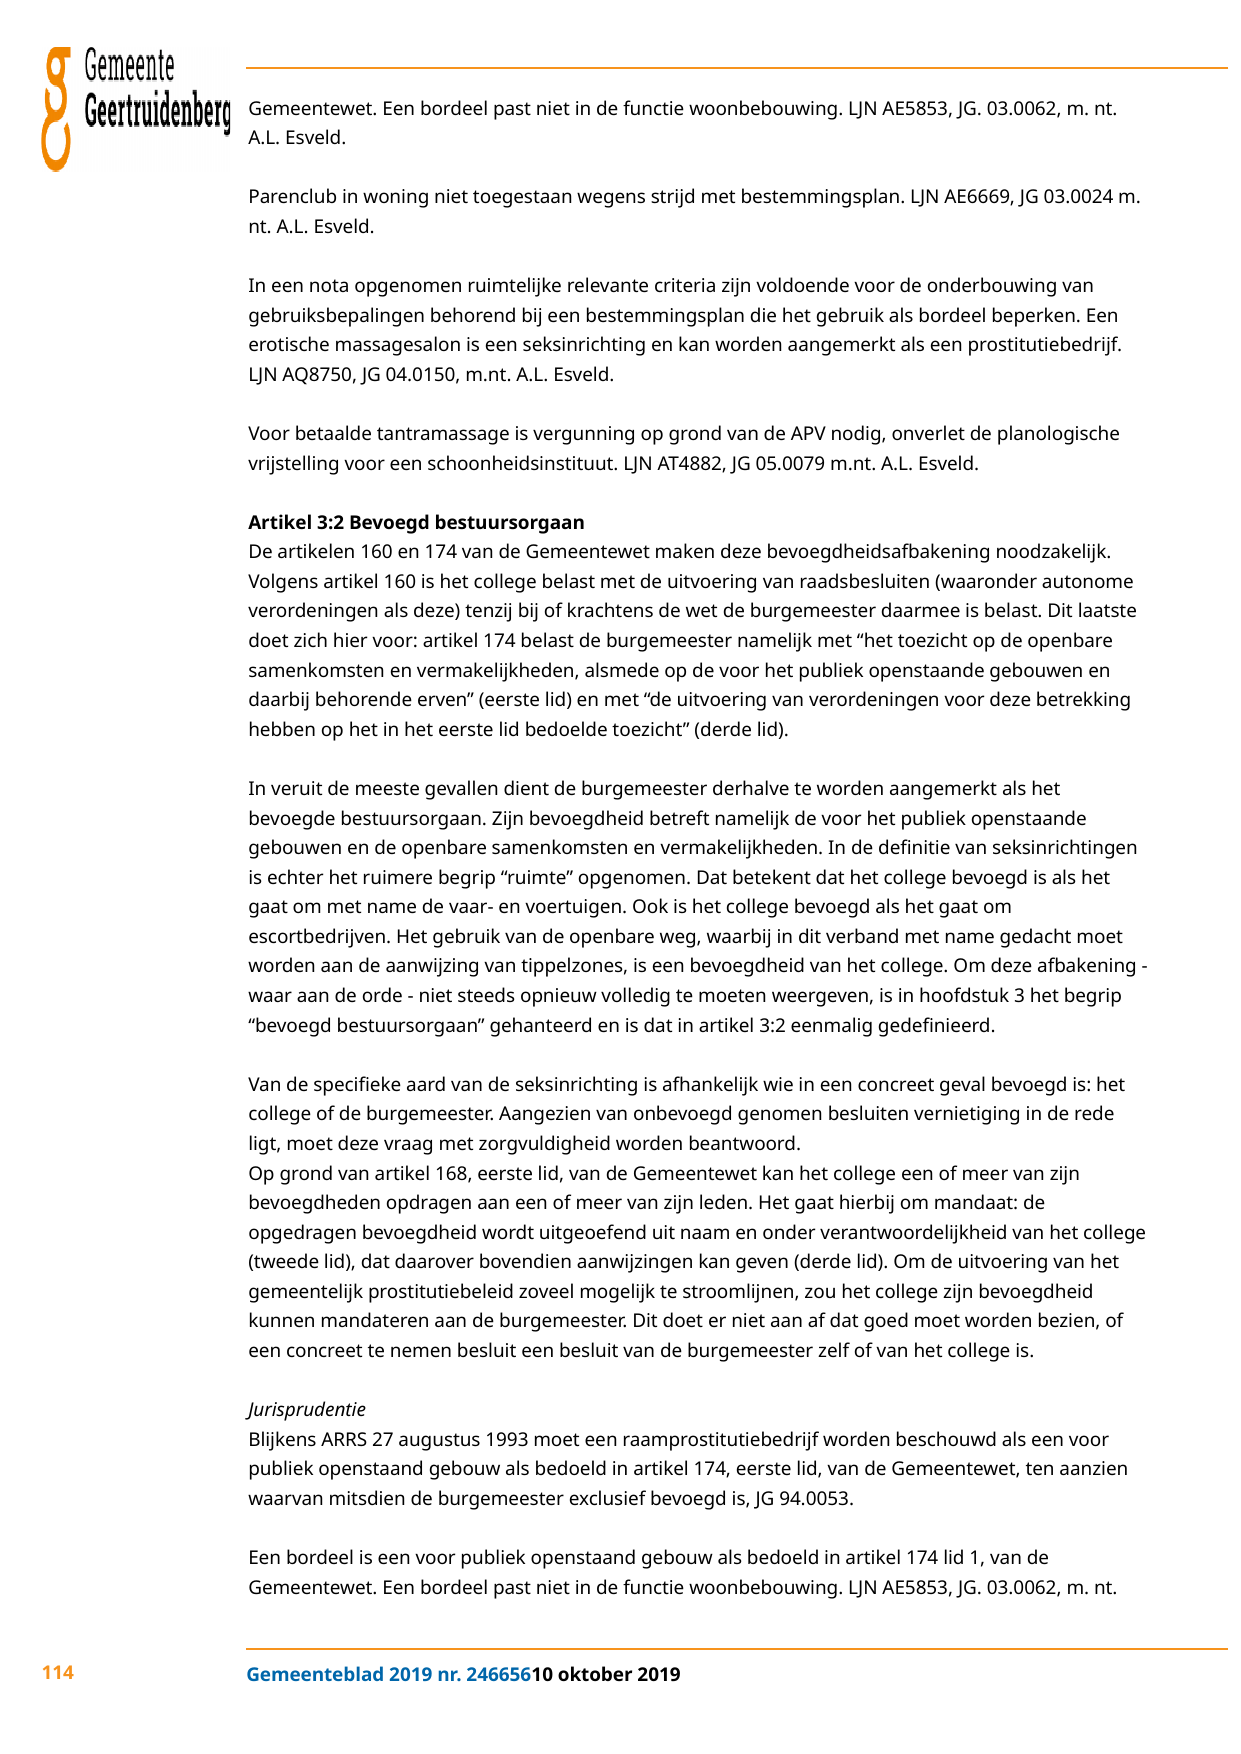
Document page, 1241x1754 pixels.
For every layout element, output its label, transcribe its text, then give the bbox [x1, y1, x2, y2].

text Van de specifieke aard van de seksinrichting is afhankelijk wie in een concreet geval bevoegd is: het college of de burgemeester. Aangezien van onbevoegd genomen besluiten vernietiging in de rede ligt, moet deze vraag met zorgvuldigheid worden beantwoord. [248, 1071, 1152, 1156]
text Gemeentewet. Een bordeel past niet in de functie woonbebouwing. LJN AE5853, JG. 03.0062, m. nt. A.L. Esveld. [248, 95, 1152, 150]
text Op grond van artikel 168, eerste lid, van de Gemeentewet kan het college een of meer van zijn bevoegdheden opdragen aan een of meer van zijn leden. Het gaat hierbij om mandaat: de opgedragen bevoegdheid wordt uitgeoefend uit naam en onder verantwoordelijkheid van het college (tweede lid), dat daarover bovendien aanwijzingen kan geven (derde lid). Om de uitvoering van het gemeentelijk prostitutiebeleid zoveel mogelijk te stroomlijnen, zou het college zijn bevoegdheid kunnen mandateren aan de burgemeester. Dit doet er niet aan af dat goed moet worden bezien, of een concreet te nemen besluit een besluit van de burgemeester zelf of van het college is. [248, 1160, 1152, 1363]
text In veruit de meeste gevallen dient de burgemeester derhalve te worden aangemerkt als het bevoegde bestuursorgaan. Zijn bevoegdheid betreft namelijk de voor het publiek openstaande gebouwen en de openbare samenkomsten en vermakelijkheden. In de definitie van seksinrichtingen is echter het ruimere begrip “ruimte” opgenomen. Dat betekent dat het college bevoegd is als het gaat om met name de vaar- en voertuigen. Ook is het college bevoegd als het gaat om escortbedrijven. Het gebruik van de openbare weg, waarbij in dit verband met name gedacht moet worden aan de aanwijzing van tippelzones, is een bevoegdheid van het college. Om deze afbakening - waar aan de orde - niet steeds opnieuw volledig te moeten weergeven, is in hoofdstuk 3 het begrip “bevoegd bestuursorgaan” gehanteerd en is dat in artikel 3:2 eenmalig gedefinieerd. [248, 775, 1152, 1038]
text De artikelen 160 en 174 van de Gemeentewet maken deze bevoegdheidsafbakening noodzakelijk. Volgens artikel 160 is het college belast met de uitvoering van raadsbesluiten (waaronder autonome verordeningen als deze) tenzij bij of krachtens de wet de burgemeester daarmee is belast. Dit laatste doet zich hier voor: artikel 174 belast de burgemeester namelijk met “het toezicht op de openbare samenkomsten en vermakelijkheden, alsmede op de voor het publiek openstaande gebouwen en daarbij behorende erven” (eerste lid) en met “de uitvoering van verordeningen voor deze betrekking hebben op het in het eerste lid bedoelde toezicht” (derde lid). [248, 538, 1152, 742]
text Een bordeel is een voor publiek openstaand gebouw als bedoeld in artikel 174 lid 1, van de Gemeentewet. Een bordeel past niet in de functie woonbebouwing. LJN AE5853, JG. 03.0062, m. nt. [248, 1544, 1152, 1600]
picture [41, 47, 231, 172]
text Artikel 3:2 Bevoegd bestuursorgaan [248, 509, 1152, 535]
text Voor betaalde tantramassage is vergunning op grond van de APV nodig, onverlet de planologische vrijstelling voor een schoonheidsinstituut. LJN AT4882, JG 05.0079 m.nt. A.L. Esveld. [248, 420, 1152, 476]
text In een nota opgenomen ruimtelijke relevante criteria zijn voldoende voor de onderbouwing van gebruiksbepalingen behorend bij een bestemmingsplan die het gebruik als bordeel beperken. Een erotische massagesalon is een seksinrichting en kan worden aangemerkt als een prostitutiebedrijf. LJN AQ8750, JG 04.0150, m.nt. A.L. Esveld. [248, 272, 1152, 387]
text Jurisprudentie [248, 1396, 1152, 1422]
text Blijkens ARRS 27 augustus 1993 moet een raamprostitutiebedrijf worden beschouwd als een voor publiek openstaand gebouw als bedoeld in artikel 174, eerste lid, van de Gemeentewet, ten aanzien waarvan mitsdien de burgemeester exclusief bevoegd is, JG 94.0053. [248, 1426, 1152, 1511]
text Parenclub in woning niet toegestaan wegens strijd met bestemmingsplan. LJN AE6669, JG 03.0024 m. nt. A.L. Esveld. [248, 183, 1152, 239]
